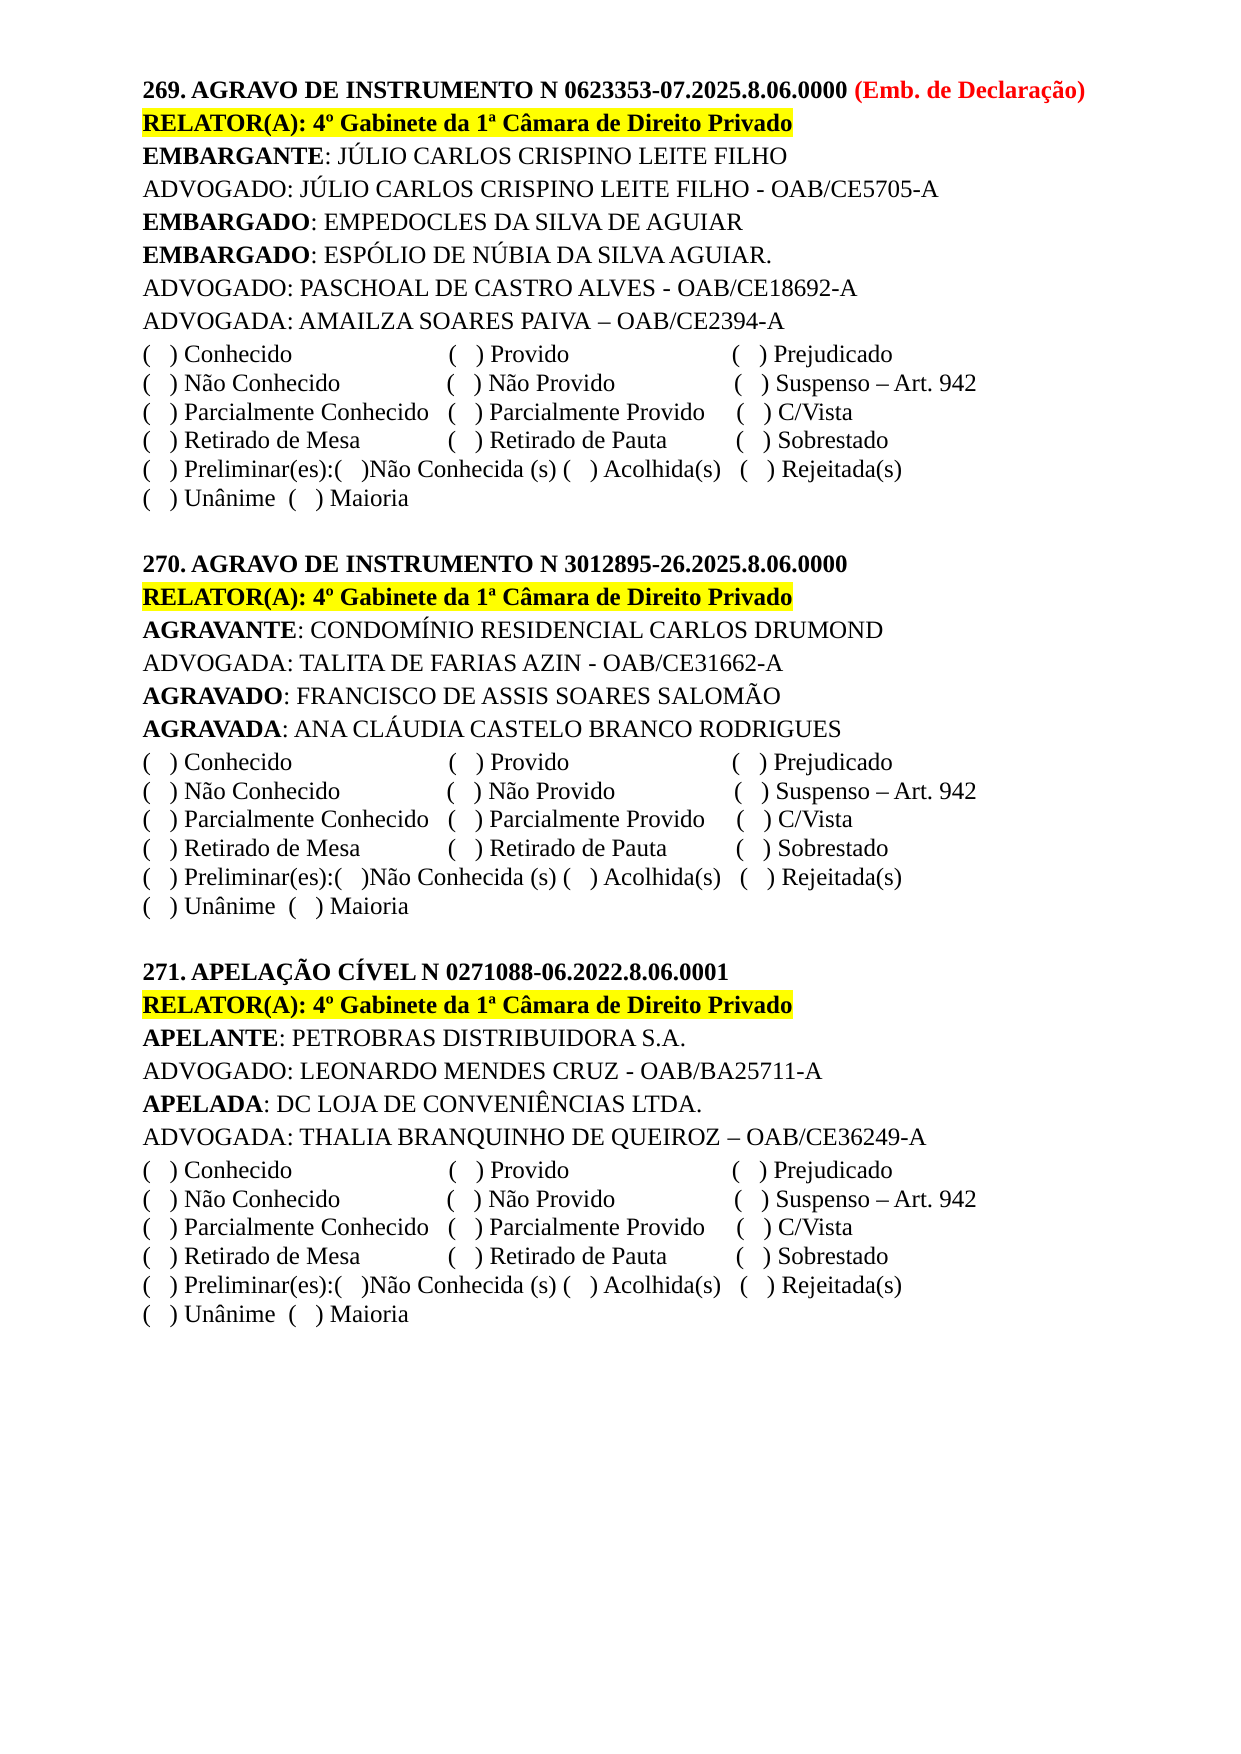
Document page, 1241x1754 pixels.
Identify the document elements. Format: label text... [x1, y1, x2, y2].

text ( ) Conhecido ( ) Provido ( ) Prejudicado [142, 339, 1141, 368]
text ( ) Unânime ( ) Maioria 270. AGRAVO DE INSTRUMENTO N 3012895-26.2025.8.06.0000 RELATOR(A): 4º Gabinete da 1ª Câmara de Direito Privado AGRAVANTE: CONDOMÍNIO RESIDENCIAL CARLOS DRUMOND ADVOGADA: TALITA DE FARIAS AZIN - OAB/CE31662-A AGRAVADO: FRANCISCO DE ASSIS SOARES SALOMÃO AGRAVADA: ANA CLÁUDIA CASTELO BRANCO RODRIGUES [142, 483, 1141, 743]
text ( ) Retirado de Mesa ( ) Retirado de Pauta ( ) Sobrestado [142, 425, 1158, 454]
text ( ) Preliminar(es):( )Não Conhecida (s) ( ) Acolhida(s) ( ) Rejeitada(s) [142, 1270, 1158, 1299]
text ( ) Não Conhecido ( ) Não Provido ( ) Suspenso – Art. 942 [142, 776, 1158, 804]
text ( ) Unânime ( ) Maioria 271. APELAÇÃO CÍVEL N 0271088-06.2022.8.06.0001 RELATOR(A): 4º Gabinete da 1ª Câmara de Direito Privado APELANTE: PETROBRAS DISTRIBUIDORA S.A. ADVOGADO: LEONARDO MENDES CRUZ - OAB/BA25711-A APELADA: DC LOJA DE CONVENIÊNCIAS LTDA. ADVOGADA: THALIA BRANQUINHO DE QUEIROZ – OAB/CE36249-A [142, 891, 1141, 1151]
text ( ) Não Conhecido ( ) Não Provido ( ) Suspenso – Art. 942 [142, 1184, 1158, 1212]
text ( ) Unânime ( ) Maioria [142, 1299, 1141, 1393]
text ( ) Parcialmente Conhecido ( ) Parcialmente Provido ( ) C/Vista [142, 397, 1158, 425]
text 269. AGRAVO DE INSTRUMENTO N 0623353-07.2025.8.06.0000 (Emb. de Declaração) RELATOR(A): 4º Gabinete da 1ª Câmara de Direito Privado EMBARGANTE: JÚLIO CARLOS CRISPINO LEITE FILHO ADVOGADO: JÚLIO CARLOS CRISPINO LEITE FILHO - OAB/CE5705-A EMBARGADO: EMPEDOCLES DA SILVA DE AGUIAR EMBARGADO: ESPÓLIO DE NÚBIA DA SILVA AGUIAR. ADVOGADO: PASCHOAL DE CASTRO ALVES - OAB/CE18692-A ADVOGADA: AMAILZA SOARES PAIVA – OAB/CE2394-A [142, 75, 1141, 335]
text ( ) Não Conhecido ( ) Não Provido ( ) Suspenso – Art. 942 [142, 368, 1158, 397]
text ( ) Retirado de Mesa ( ) Retirado de Pauta ( ) Sobrestado [142, 1241, 1158, 1270]
text ( ) Retirado de Mesa ( ) Retirado de Pauta ( ) Sobrestado [142, 833, 1158, 862]
text ( ) Preliminar(es):( )Não Conhecida (s) ( ) Acolhida(s) ( ) Rejeitada(s) [142, 862, 1158, 891]
text ( ) Parcialmente Conhecido ( ) Parcialmente Provido ( ) C/Vista [142, 1212, 1158, 1241]
text ( ) Conhecido ( ) Provido ( ) Prejudicado [142, 1155, 1141, 1184]
text ( ) Conhecido ( ) Provido ( ) Prejudicado [142, 747, 1141, 776]
text ( ) Preliminar(es):( )Não Conhecida (s) ( ) Acolhida(s) ( ) Rejeitada(s) [142, 454, 1158, 483]
text ( ) Parcialmente Conhecido ( ) Parcialmente Provido ( ) C/Vista [142, 804, 1158, 833]
